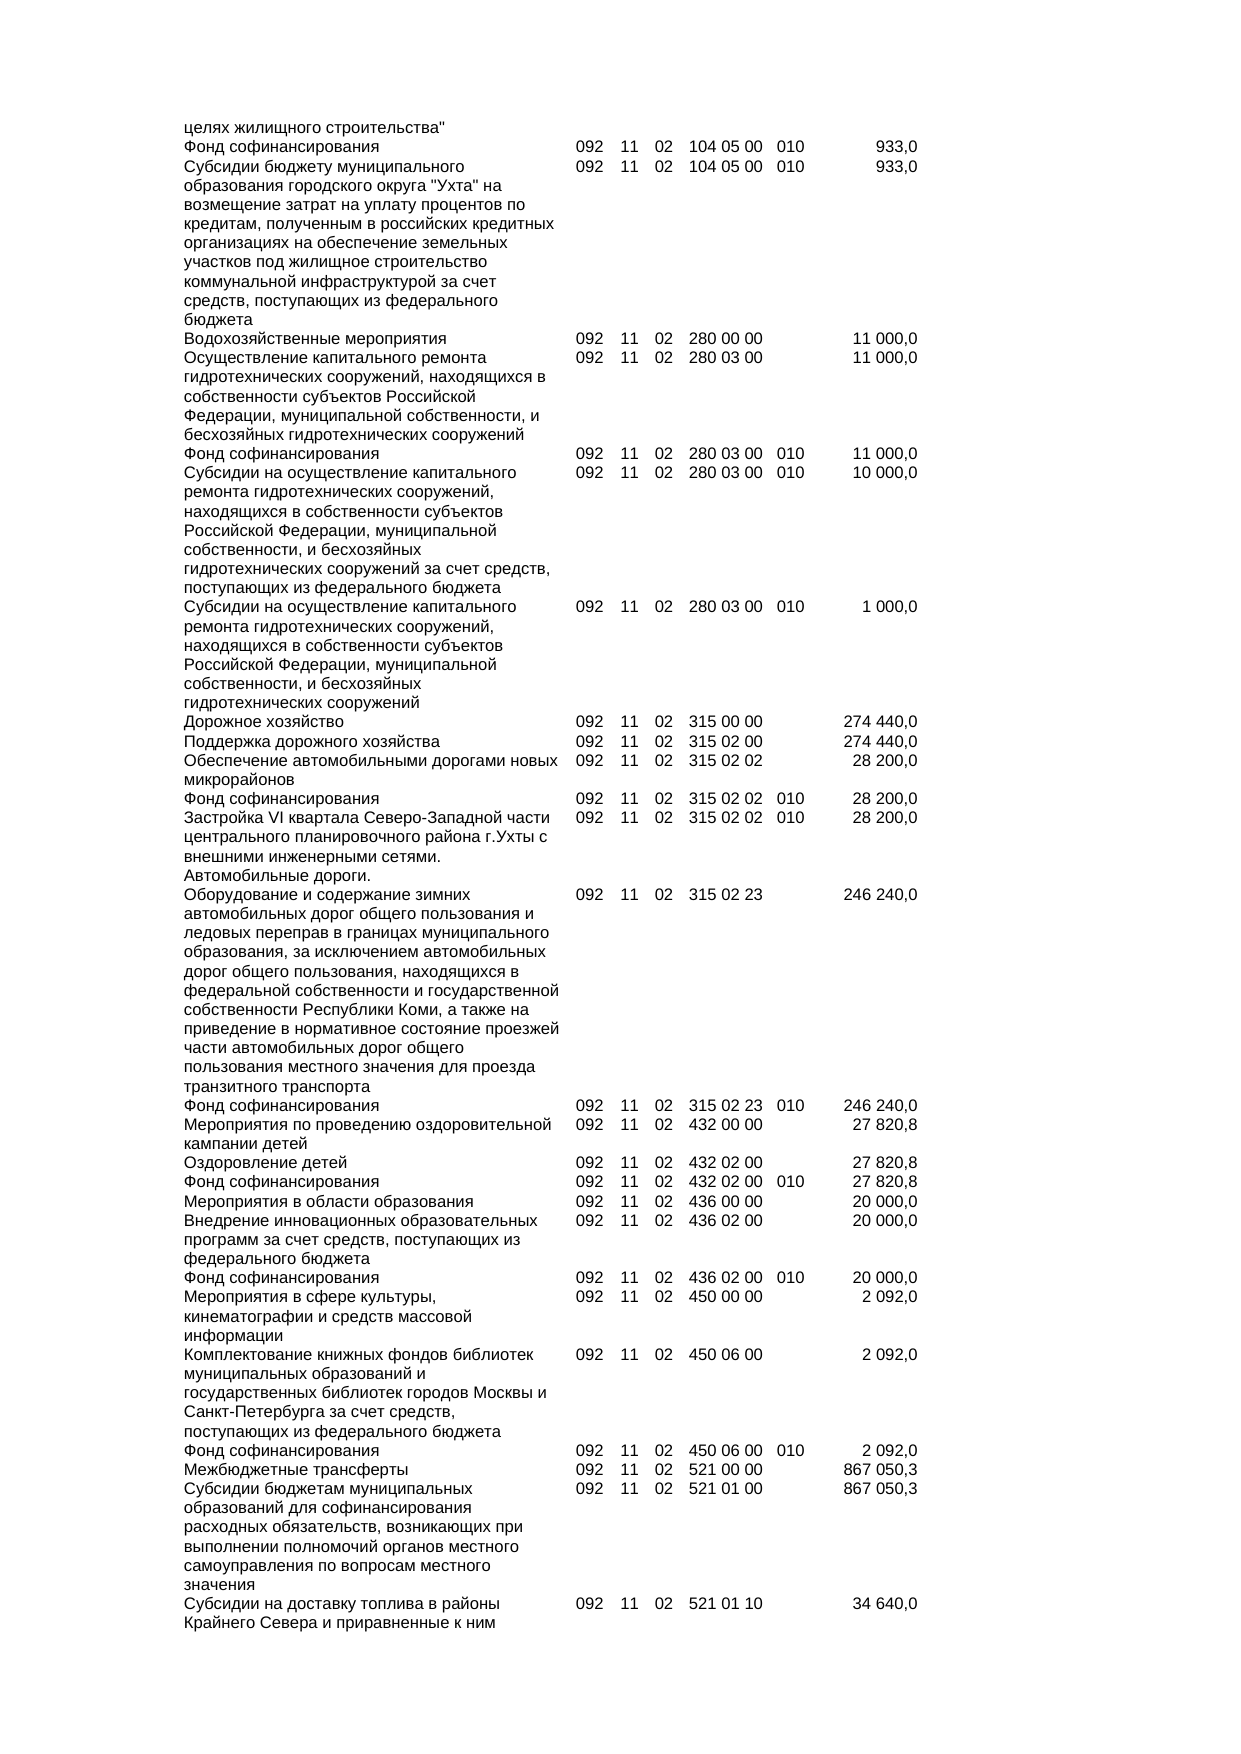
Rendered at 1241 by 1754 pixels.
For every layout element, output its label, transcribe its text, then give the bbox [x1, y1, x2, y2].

table_cell 432 02 00 [681, 1153, 770, 1172]
table_cell [770, 1115, 811, 1153]
table_cell 104 05 00 [681, 156, 770, 329]
table_cell 02 [646, 1594, 681, 1632]
table_cell 010 [770, 1441, 811, 1460]
table_cell 2 092,0 [811, 1345, 923, 1441]
table_cell [923, 1172, 946, 1191]
table_cell 02 [646, 751, 681, 789]
table_cell [770, 1345, 811, 1441]
table_cell Комплектование книжных фондов библиотек муниципальных образований и государственных библиотек городов Москвы и Санкт-Петербурга за счет средств, поступающих из федерального бюджета [178, 1345, 566, 1441]
table_cell 11 000,0 [811, 348, 923, 444]
table_cell 315 02 02 [681, 808, 770, 885]
table_cell 315 02 02 [681, 789, 770, 808]
table_cell 2 092,0 [811, 1441, 923, 1460]
table_cell целях жилищного строительства" [178, 118, 566, 137]
table_cell 11 [613, 1441, 646, 1460]
table_cell Мероприятия в сфере культуры, кинематографии и средств массовой информации [178, 1287, 566, 1345]
table_cell [923, 597, 946, 712]
table_cell 010 [770, 597, 811, 712]
table_cell [923, 156, 946, 329]
table_cell [770, 329, 811, 348]
table_cell 436 02 00 [681, 1211, 770, 1268]
table_cell 11 [613, 751, 646, 789]
table_cell 2 092,0 [811, 1287, 923, 1345]
table_cell 11 [613, 156, 646, 329]
table_cell [923, 1594, 946, 1632]
table_cell 521 00 00 [681, 1460, 770, 1479]
table_cell 010 [770, 137, 811, 156]
table_cell 02 [646, 444, 681, 463]
table_cell 02 [646, 329, 681, 348]
table_cell Фонд софинансирования [178, 1096, 566, 1115]
table_cell 092 [566, 444, 613, 463]
table_cell 27 820,8 [811, 1115, 923, 1153]
table_cell 02 [646, 1479, 681, 1594]
table_cell 02 [646, 808, 681, 885]
table_cell 02 [646, 156, 681, 329]
table_cell Дорожное хозяйство [178, 712, 566, 731]
table_cell [770, 712, 811, 731]
table_cell [923, 463, 946, 597]
table_cell Застройка VI квартала Северо-Западной части центрального планировочного района г.Ухты с внешними инженерными сетями. Автомобильные дороги. [178, 808, 566, 885]
table_cell 246 240,0 [811, 885, 923, 1096]
table_cell 02 [646, 1172, 681, 1191]
table_cell Мероприятия по проведению оздоровительной кампании детей [178, 1115, 566, 1153]
table_cell 11 [613, 731, 646, 751]
table_cell 11 000,0 [811, 329, 923, 348]
table_cell 02 [646, 1268, 681, 1287]
table_cell [923, 789, 946, 808]
table_cell [923, 348, 946, 444]
table_cell 11 000,0 [811, 444, 923, 463]
table_cell [770, 885, 811, 1096]
table_cell 11 [613, 789, 646, 808]
table_cell [923, 731, 946, 751]
table_cell 010 [770, 156, 811, 329]
table_cell 02 [646, 789, 681, 808]
table_cell 092 [566, 712, 613, 731]
table_cell 02 [646, 597, 681, 712]
table_cell 274 440,0 [811, 712, 923, 731]
table_cell 11 [613, 137, 646, 156]
table_cell 092 [566, 1096, 613, 1115]
table_cell 010 [770, 444, 811, 463]
table_cell [770, 348, 811, 444]
table_cell [923, 1460, 946, 1479]
table_cell Фонд софинансирования [178, 1441, 566, 1460]
table_cell 092 [566, 156, 613, 329]
table_cell [923, 1096, 946, 1115]
table_cell 010 [770, 1172, 811, 1191]
table_cell 11 [613, 808, 646, 885]
table_cell Осуществление капитального ремонта гидротехнических сооружений, находящихся в собственности субъектов Российской Федерации, муниципальной собственности, и бесхозяйных гидротехнических сооружений [178, 348, 566, 444]
table_cell 02 [646, 1096, 681, 1115]
table_cell 02 [646, 1287, 681, 1345]
table_cell 28 200,0 [811, 789, 923, 808]
table_cell 11 [613, 1460, 646, 1479]
table_cell 092 [566, 751, 613, 789]
table_cell Обеспечение автомобильными дорогами новых микрорайонов [178, 751, 566, 789]
table_cell 11 [613, 1345, 646, 1441]
table_cell 11 [613, 1268, 646, 1287]
table_cell Субсидии бюджетам муниципальных образований для софинансирования расходных обязательств, возникающих при выполнении полномочий органов местного самоуправления по вопросам местного значения [178, 1479, 566, 1594]
table_cell 34 640,0 [811, 1594, 923, 1632]
table_cell 11 [613, 444, 646, 463]
table_cell [923, 1441, 946, 1460]
table_cell [923, 1115, 946, 1153]
table_cell 092 [566, 885, 613, 1096]
table_cell 11 [613, 712, 646, 731]
table_cell 02 [646, 1345, 681, 1441]
table_cell 092 [566, 808, 613, 885]
table_cell Фонд софинансирования [178, 1268, 566, 1287]
table_cell 11 [613, 1479, 646, 1594]
table_cell 092 [566, 1153, 613, 1172]
table_cell [770, 1479, 811, 1594]
table_cell 092 [566, 789, 613, 808]
table_cell 02 [646, 1115, 681, 1153]
table_cell 092 [566, 348, 613, 444]
table_cell 092 [566, 1268, 613, 1287]
table_cell [770, 118, 811, 137]
table_cell 280 03 00 [681, 597, 770, 712]
table_cell 315 00 00 [681, 712, 770, 731]
table_cell 02 [646, 1153, 681, 1172]
table_cell 20 000,0 [811, 1211, 923, 1268]
table_cell [770, 1153, 811, 1172]
table_cell 010 [770, 1268, 811, 1287]
table_cell 02 [646, 1460, 681, 1479]
table_cell 092 [566, 463, 613, 597]
table_cell [923, 137, 946, 156]
table_cell Оздоровление детей [178, 1153, 566, 1172]
table_cell 11 [613, 1594, 646, 1632]
table_cell 010 [770, 463, 811, 597]
table_cell 1 000,0 [811, 597, 923, 712]
table_cell 02 [646, 885, 681, 1096]
table_cell 450 00 00 [681, 1287, 770, 1345]
table_cell 933,0 [811, 137, 923, 156]
table_cell [770, 1287, 811, 1345]
table_cell 11 [613, 463, 646, 597]
table_cell 315 02 02 [681, 751, 770, 789]
table_cell [770, 1460, 811, 1479]
table_cell 11 [613, 597, 646, 712]
table_cell [770, 1594, 811, 1632]
table_cell 02 [646, 137, 681, 156]
table_cell 092 [566, 329, 613, 348]
table_cell 10 000,0 [811, 463, 923, 597]
table_cell 432 02 00 [681, 1172, 770, 1191]
table_cell Субсидии бюджету муниципального образования городского округа "Ухта" на возмещение затрат на уплату процентов по кредитам, полученным в российских кредитных организациях на обеспечение земельных участков под жилищное строительство коммунальной инфраструктурой за счет средств, поступающих из федерального бюджета [178, 156, 566, 329]
table_cell Оборудование и содержание зимних автомобильных дорог общего пользования и ледовых переправ в границах муниципального образования, за исключением автомобильных дорог общего пользования, находящихся в федеральной собственности и государственной собственности Республики Коми, а также на приведение в нормативное состояние проезжей части автомобильных дорог общего пользования местного значения для проезда транзитного транспорта [178, 885, 566, 1096]
table_cell 11 [613, 1211, 646, 1268]
table_cell 274 440,0 [811, 731, 923, 751]
table_cell 280 03 00 [681, 463, 770, 597]
table_cell [770, 1191, 811, 1211]
table_cell 315 02 23 [681, 1096, 770, 1115]
table_cell [923, 808, 946, 885]
table_cell Мероприятия в области образования [178, 1191, 566, 1211]
table_cell 092 [566, 1479, 613, 1594]
table_cell 280 00 00 [681, 329, 770, 348]
table_cell [770, 731, 811, 751]
table_cell 092 [566, 1345, 613, 1441]
table_cell 450 06 00 [681, 1345, 770, 1441]
table_cell 280 03 00 [681, 348, 770, 444]
table_cell 450 06 00 [681, 1441, 770, 1460]
table_cell 02 [646, 1441, 681, 1460]
table_cell 11 [613, 1287, 646, 1345]
table_cell 092 [566, 1211, 613, 1268]
table_cell [681, 118, 770, 137]
table_cell 28 200,0 [811, 808, 923, 885]
table_cell 27 820,8 [811, 1172, 923, 1191]
table_cell [923, 1345, 946, 1441]
table_cell 02 [646, 348, 681, 444]
table_cell Фонд софинансирования [178, 789, 566, 808]
table_cell [923, 885, 946, 1096]
table_cell 11 [613, 1191, 646, 1211]
table_cell 28 200,0 [811, 751, 923, 789]
table_cell 867 050,3 [811, 1479, 923, 1594]
table_cell 315 02 00 [681, 731, 770, 751]
table_cell 11 [613, 1153, 646, 1172]
table_cell 933,0 [811, 156, 923, 329]
table_cell Фонд софинансирования [178, 137, 566, 156]
table_cell 11 [613, 1172, 646, 1191]
table_cell [923, 1287, 946, 1345]
table_cell [923, 1211, 946, 1268]
table_cell 092 [566, 1287, 613, 1345]
table_cell 092 [566, 1460, 613, 1479]
table_cell 246 240,0 [811, 1096, 923, 1115]
table_cell [770, 1211, 811, 1268]
table_cell 02 [646, 463, 681, 597]
table_cell [923, 751, 946, 789]
table_cell [923, 444, 946, 463]
table_cell 20 000,0 [811, 1268, 923, 1287]
table_cell 010 [770, 789, 811, 808]
table_cell [566, 118, 613, 137]
table_cell 02 [646, 1211, 681, 1268]
table_cell 432 00 00 [681, 1115, 770, 1153]
table_cell [811, 118, 923, 137]
table_cell 02 [646, 712, 681, 731]
table_cell 104 05 00 [681, 137, 770, 156]
table_cell Субсидии на осуществление капитального ремонта гидротехнических сооружений, находящихся в собственности субъектов Российской Федерации, муниципальной собственности, и бесхозяйных гидротехнических сооружений за счет средств, поступающих из федерального бюджета [178, 463, 566, 597]
table_cell 867 050,3 [811, 1460, 923, 1479]
table_cell 092 [566, 1115, 613, 1153]
table_cell 092 [566, 597, 613, 712]
table_cell Фонд софинансирования [178, 444, 566, 463]
table_cell Межбюджетные трансферты [178, 1460, 566, 1479]
table_cell Поддержка дорожного хозяйства [178, 731, 566, 751]
table_cell 092 [566, 1594, 613, 1632]
table_cell [613, 118, 646, 137]
table_cell 521 01 00 [681, 1479, 770, 1594]
table_cell Субсидии на осуществление капитального ремонта гидротехнических сооружений, находящихся в собственности субъектов Российской Федерации, муниципальной собственности, и бесхозяйных гидротехнических сооружений [178, 597, 566, 712]
table_cell [770, 751, 811, 789]
table_cell 092 [566, 1441, 613, 1460]
table_cell Водохозяйственные мероприятия [178, 329, 566, 348]
table_cell 11 [613, 329, 646, 348]
table_cell Фонд софинансирования [178, 1172, 566, 1191]
table_cell 010 [770, 1096, 811, 1115]
table_cell [923, 1268, 946, 1287]
table_cell 436 00 00 [681, 1191, 770, 1211]
table_cell 092 [566, 137, 613, 156]
table_cell Субсидии на доставку топлива в районы Крайнего Севера и приравненные к ним [178, 1594, 566, 1632]
table_cell [646, 118, 681, 137]
table_cell 436 02 00 [681, 1268, 770, 1287]
table_cell 11 [613, 1115, 646, 1153]
table_cell 11 [613, 885, 646, 1096]
table_cell 521 01 10 [681, 1594, 770, 1632]
table_cell [923, 1479, 946, 1594]
table_cell [923, 329, 946, 348]
table_cell 092 [566, 731, 613, 751]
table_cell [923, 1191, 946, 1211]
table_cell Внедрение инновационных образовательных программ за счет средств, поступающих из федерального бюджета [178, 1211, 566, 1268]
table_cell [923, 118, 946, 137]
table_cell 02 [646, 1191, 681, 1211]
table_cell 315 02 23 [681, 885, 770, 1096]
table_cell [923, 1153, 946, 1172]
table_cell 11 [613, 1096, 646, 1115]
table_cell [923, 712, 946, 731]
table_cell 092 [566, 1191, 613, 1211]
table_cell 02 [646, 731, 681, 751]
table_cell 092 [566, 1172, 613, 1191]
table_cell 20 000,0 [811, 1191, 923, 1211]
table_cell 27 820,8 [811, 1153, 923, 1172]
table_cell 280 03 00 [681, 444, 770, 463]
table_cell 010 [770, 808, 811, 885]
table_cell 11 [613, 348, 646, 444]
